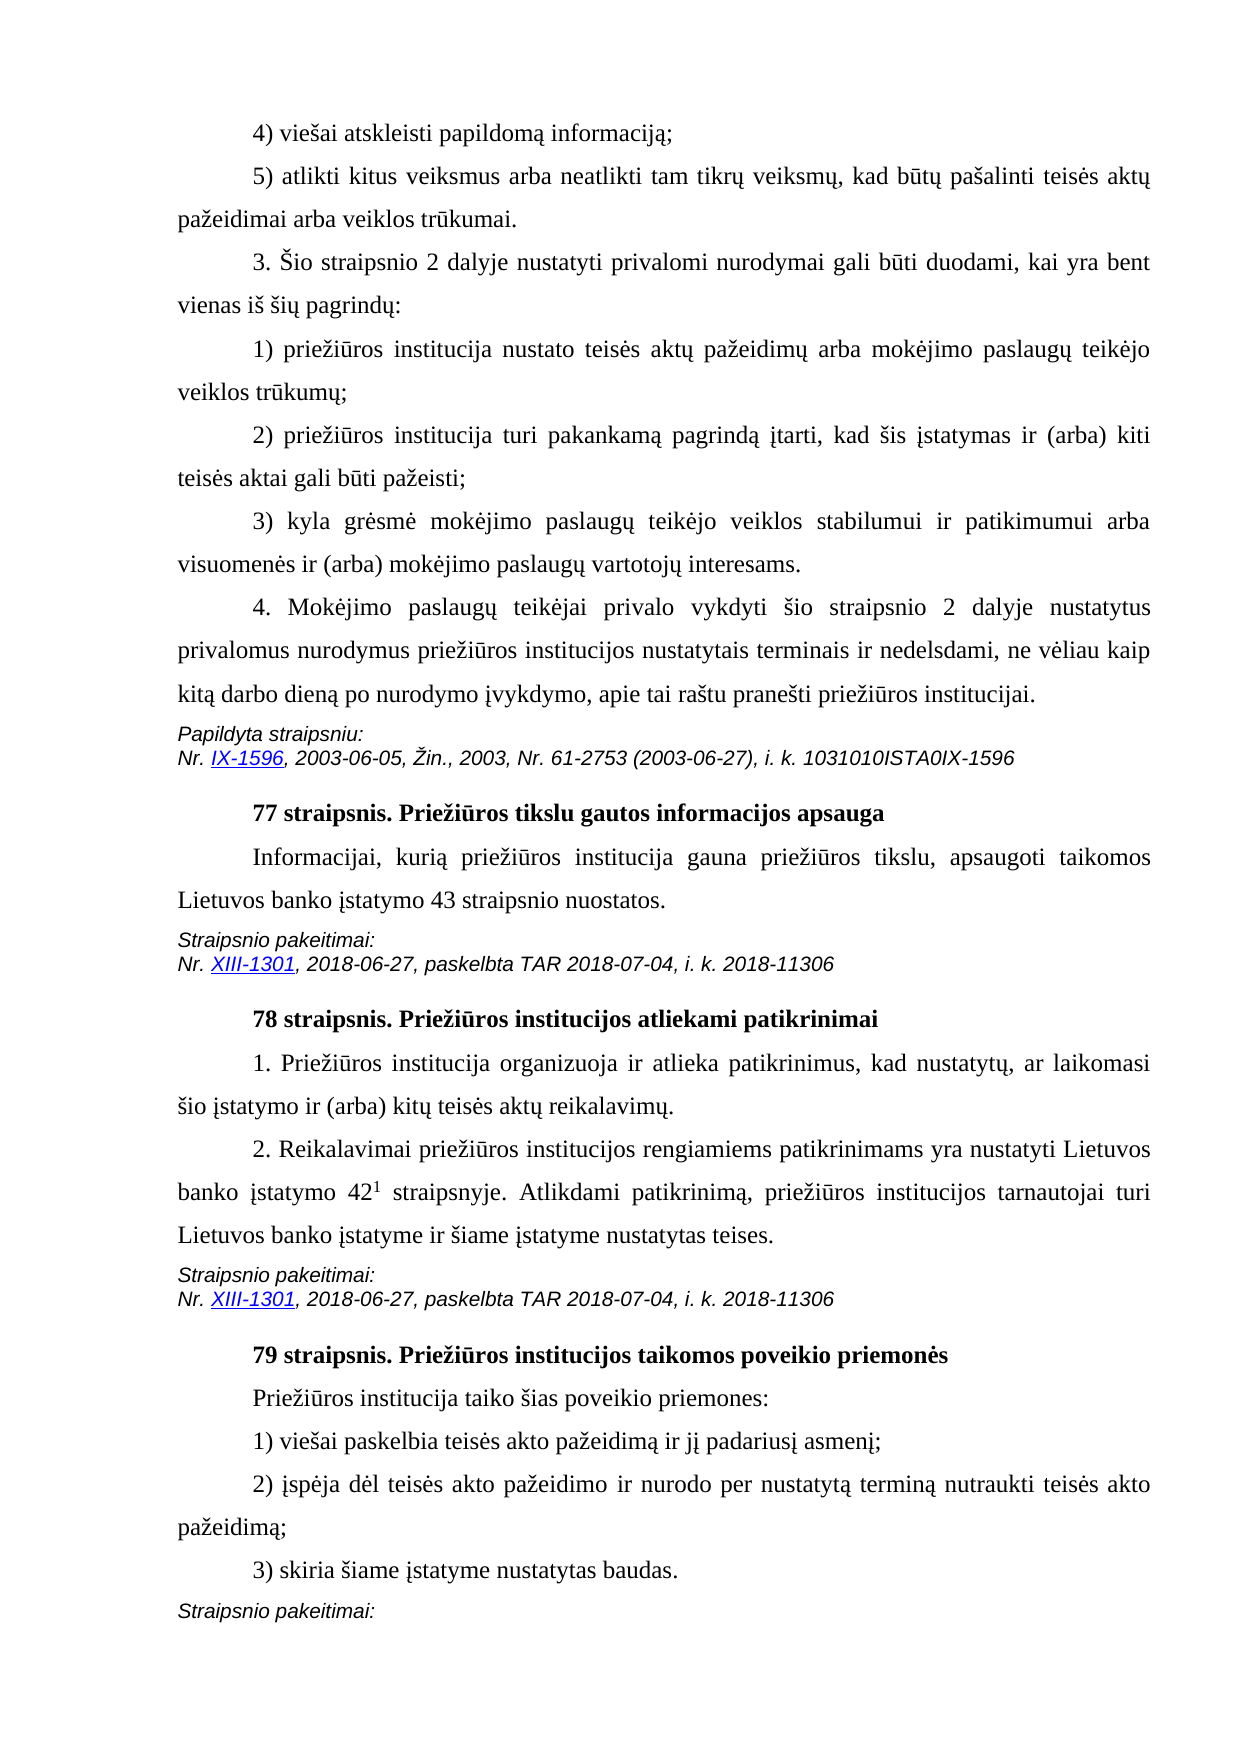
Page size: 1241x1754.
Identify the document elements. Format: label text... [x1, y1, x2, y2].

text Straipsnio pakeitimai: [177, 928, 1152, 952]
text Informacijai, kurią priežiūros institucija gauna priežiūros tikslu, apsaugoti taikomos Lietuvos banko įstatymo 43 straipsnio nuostatos. [177, 842, 1152, 913]
text 78 straipsnis. Priežiūros institucijos atliekami patikrinimai [177, 1004, 1152, 1033]
text 5) atlikti kitus veiksmus arba neatlikti tam tikrų veiksmų, kad būtų pašalinti teisės aktų pažeidimai arba veiklos trūkumai. [177, 161, 1152, 233]
text Priežiūros institucija taiko šias poveikio priemones: [177, 1383, 1152, 1412]
text 1. Priežiūros institucija organizuoja ir atlieka patikrinimus, kad nustatytų, ar laikomasi šio įstatymo ir (arba) kitų teisės aktų reikalavimų. [177, 1048, 1152, 1119]
text 3) skiria šiame įstatyme nustatytas baudas. [177, 1556, 1152, 1584]
text 79 straipsnis. Priežiūros institucijos taikomos poveikio priemonės [177, 1340, 1152, 1369]
text 1) viešai paskelbia teisės akto pažeidimą ir jį padariusį asmenį; [177, 1426, 1152, 1455]
text 4. Mokėjimo paslaugų teikėjai privalo vykdyti šio straipsnio 2 dalyje nustatytus privalomus nurodymus priežiūros institucijos nustatytais terminais ir nedelsdami, ne vėliau kaip kitą darbo dieną po nurodymo įvykdymo, apie tai raštu pranešti priežiūros institucijai. [177, 592, 1152, 707]
text Straipsnio pakeitimai: [177, 1263, 1152, 1287]
text 1) priežiūros institucija nustato teisės aktų pažeidimų arba mokėjimo paslaugų teikėjo veiklos trūkumų; [177, 334, 1152, 406]
text 4) viešai atskleisti papildomą informaciją; [177, 118, 1152, 147]
text Papildyta straipsniu: [177, 722, 1152, 746]
text 77 straipsnis. Priežiūros tikslu gautos informacijos apsauga [177, 798, 1152, 827]
text Nr. IX-1596, 2003-06-05, Žin., 2003, Nr. 61-2753 (2003-06-27), i. k. 1031010ISTA0IX-1596 [177, 746, 1152, 770]
text Straipsnio pakeitimai: [177, 1599, 1152, 1623]
text 2. Reikalavimai priežiūros institucijos rengiamiems patikrinimams yra nustatyti Lietuvos banko įstatymo 421 straipsnyje. Atlikdami patikrinimą, priežiūros institucijos tarnautojai turi Lietuvos banko įstatyme ir šiame įstatyme nustatytas teises. [177, 1134, 1152, 1249]
text Nr. XIII-1301, 2018-06-27, paskelbta TAR 2018-07-04, i. k. 2018-11306 [177, 1287, 1152, 1311]
text Nr. XIII-1301, 2018-06-27, paskelbta TAR 2018-07-04, i. k. 2018-11306 [177, 952, 1152, 976]
text 3) kyla grėsmė mokėjimo paslaugų teikėjo veiklos stabilumui ir patikimumui arba visuomenės ir (arba) mokėjimo paslaugų vartotojų interesams. [177, 506, 1152, 578]
text 3. Šio straipsnio 2 dalyje nustatyti privalomi nurodymai gali būti duodami, kai yra bent vienas iš šių pagrindų: [177, 247, 1152, 319]
text 2) priežiūros institucija turi pakankamą pagrindą įtarti, kad šis įstatymas ir (arba) kiti teisės aktai gali būti pažeisti; [177, 420, 1152, 492]
text 2) įspėja dėl teisės akto pažeidimo ir nurodo per nustatytą terminą nutraukti teisės akto pažeidimą; [177, 1469, 1152, 1541]
